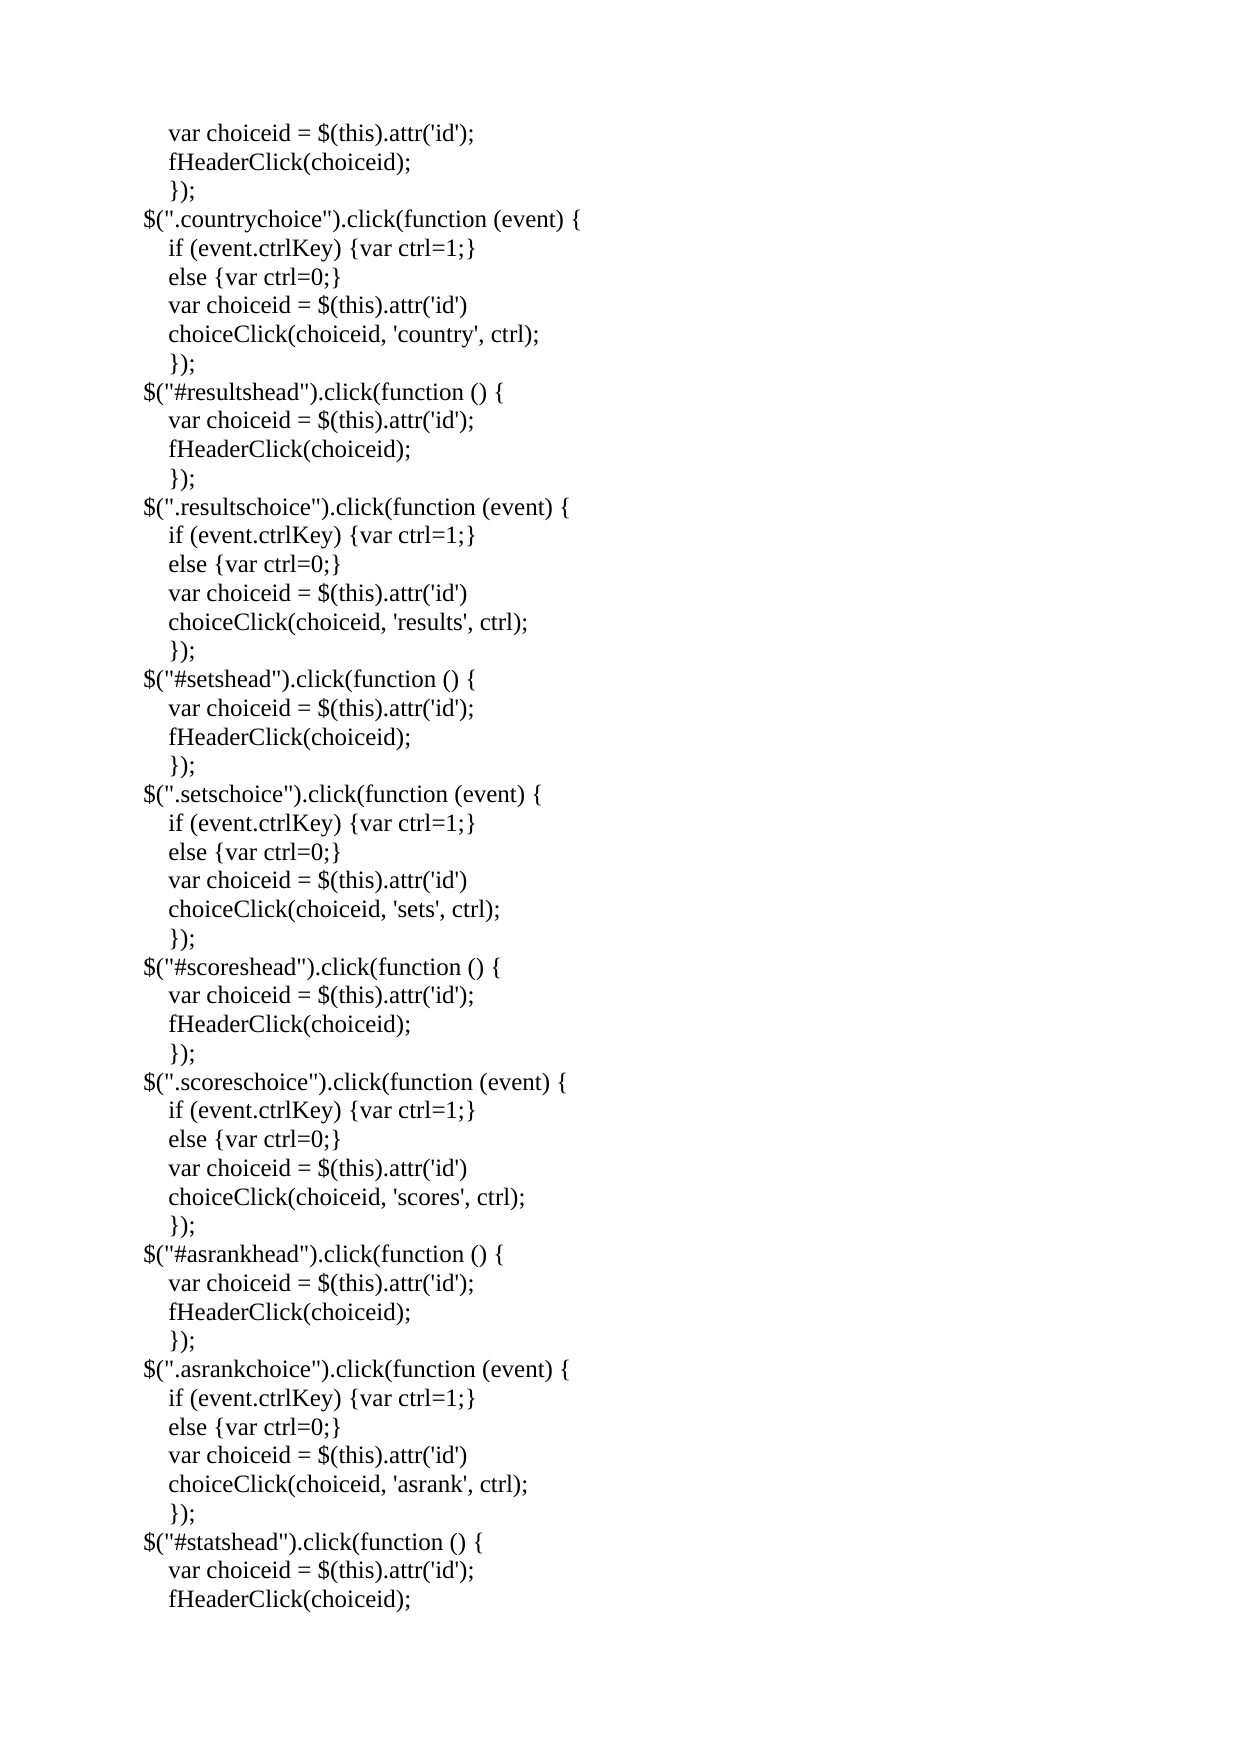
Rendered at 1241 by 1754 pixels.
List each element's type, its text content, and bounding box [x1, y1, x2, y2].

text var choiceid = $(this).attr('id'); [118, 1268, 1122, 1297]
text var choiceid = $(this).attr('id') [118, 291, 1122, 319]
text var choiceid = $(this).attr('id'); [118, 118, 1122, 147]
text $("#scoreshead").click(function () { [118, 952, 1122, 981]
text if (event.ctrlKey) {var ctrl=1;} [118, 521, 1122, 549]
text }); [118, 751, 1122, 779]
text }); [118, 1211, 1122, 1239]
text $("#statshead").click(function () { [118, 1527, 1122, 1556]
text var choiceid = $(this).attr('id'); [118, 1556, 1122, 1584]
text }); [118, 636, 1122, 664]
text if (event.ctrlKey) {var ctrl=1;} [118, 808, 1122, 837]
text $(".setschoice").click(function (event) { [118, 779, 1122, 808]
text var choiceid = $(this).attr('id') [118, 1441, 1122, 1469]
text $(".asrankchoice").click(function (event) { [118, 1354, 1122, 1383]
text $("#resultshead").click(function () { [118, 377, 1122, 406]
text fHeaderClick(choiceid); [118, 434, 1122, 463]
text fHeaderClick(choiceid); [118, 1009, 1122, 1038]
text choiceClick(choiceid, 'asrank', ctrl); [118, 1469, 1122, 1498]
text if (event.ctrlKey) {var ctrl=1;} [118, 233, 1122, 262]
text }); [118, 348, 1122, 377]
text var choiceid = $(this).attr('id') [118, 1153, 1122, 1182]
text $("#asrankhead").click(function () { [118, 1239, 1122, 1268]
text else {var ctrl=0;} [118, 549, 1122, 578]
text fHeaderClick(choiceid); [118, 1584, 1122, 1613]
text else {var ctrl=0;} [118, 1412, 1122, 1441]
text }); [118, 1498, 1122, 1527]
text fHeaderClick(choiceid); [118, 147, 1122, 176]
text choiceClick(choiceid, 'sets', ctrl); [118, 894, 1122, 923]
text var choiceid = $(this).attr('id'); [118, 693, 1122, 722]
text var choiceid = $(this).attr('id'); [118, 981, 1122, 1009]
text var choiceid = $(this).attr('id') [118, 866, 1122, 894]
text else {var ctrl=0;} [118, 837, 1122, 866]
text $("#setshead").click(function () { [118, 664, 1122, 693]
text $(".resultschoice").click(function (event) { [118, 492, 1122, 521]
text $(".countrychoice").click(function (event) { [118, 204, 1122, 233]
text }); [118, 923, 1122, 952]
text }); [118, 1326, 1122, 1354]
text $(".scoreschoice").click(function (event) { [118, 1067, 1122, 1096]
text choiceClick(choiceid, 'results', ctrl); [118, 607, 1122, 636]
text if (event.ctrlKey) {var ctrl=1;} [118, 1383, 1122, 1412]
text }); [118, 176, 1122, 204]
text else {var ctrl=0;} [118, 1124, 1122, 1153]
text var choiceid = $(this).attr('id'); [118, 406, 1122, 434]
text }); [118, 463, 1122, 492]
text choiceClick(choiceid, 'scores', ctrl); [118, 1182, 1122, 1211]
text choiceClick(choiceid, 'country', ctrl); [118, 319, 1122, 348]
text }); [118, 1038, 1122, 1067]
text fHeaderClick(choiceid); [118, 722, 1122, 751]
text fHeaderClick(choiceid); [118, 1297, 1122, 1326]
text var choiceid = $(this).attr('id') [118, 578, 1122, 607]
text if (event.ctrlKey) {var ctrl=1;} [118, 1096, 1122, 1124]
text else {var ctrl=0;} [118, 262, 1122, 291]
